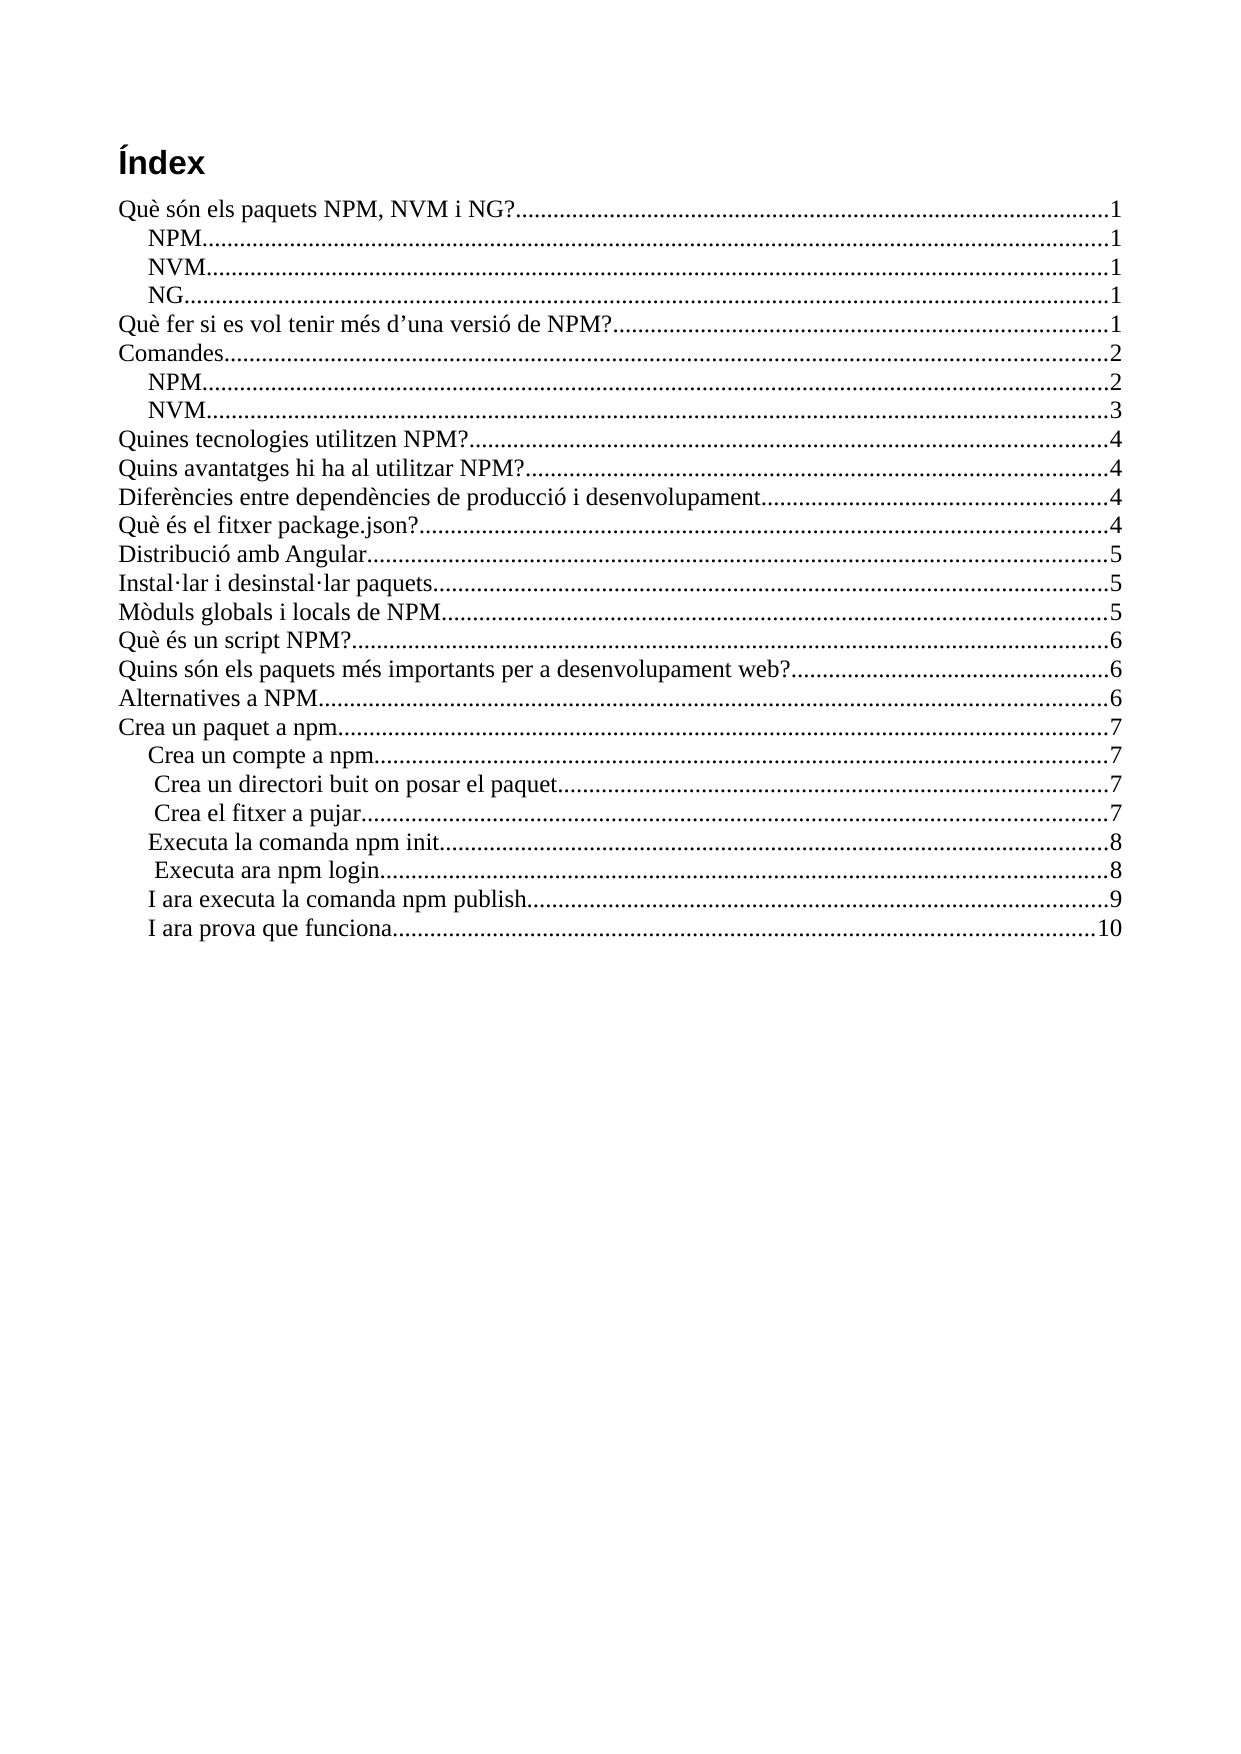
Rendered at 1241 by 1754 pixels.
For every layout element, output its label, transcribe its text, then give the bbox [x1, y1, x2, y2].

text Alternatives a NPM 6 [118, 683, 1122, 712]
text Instal·lar i desinstal·lar paquets 5 [118, 568, 1122, 597]
text NVM 3 [148, 395, 1122, 424]
text I ara prova que funciona 10 [148, 913, 1122, 942]
text Diferències entre dependències de producció i desenvolupament 4 [118, 482, 1122, 510]
text Crea un directori buit on posar el paquet 7 [148, 769, 1122, 798]
text NPM 1 [148, 223, 1122, 252]
text NVM 1 [148, 252, 1122, 280]
text NPM 2 [148, 367, 1122, 395]
subtitle Índex [118, 143, 1122, 182]
text Quins avantatges hi ha al utilitzar NPM? 4 [118, 453, 1122, 482]
text Què fer si es vol tenir més d’una versió de NPM? 1 [118, 309, 1122, 338]
text Comandes 2 [118, 338, 1122, 367]
text Què són els paquets NPM, NVM i NG? 1 [118, 194, 1122, 223]
text I ara executa la comanda npm publish 9 [148, 884, 1122, 913]
text Quins són els paquets més importants per a desenvolupament web? 6 [118, 654, 1122, 683]
text Què és un script NPM? 6 [118, 625, 1122, 654]
text NG 1 [148, 280, 1122, 309]
text Executa la comanda npm init 8 [148, 827, 1122, 855]
text Mòduls globals i locals de NPM 5 [118, 597, 1122, 625]
text Distribució amb Angular 5 [118, 539, 1122, 568]
text Quines tecnologies utilitzen NPM? 4 [118, 424, 1122, 453]
text Què és el fitxer package.json? 4 [118, 510, 1122, 539]
text Crea el fitxer a pujar 7 [148, 798, 1122, 827]
text Executa ara npm login 8 [148, 855, 1122, 884]
text Crea un paquet a npm 7 [118, 712, 1122, 740]
text Crea un compte a npm 7 [148, 740, 1122, 769]
